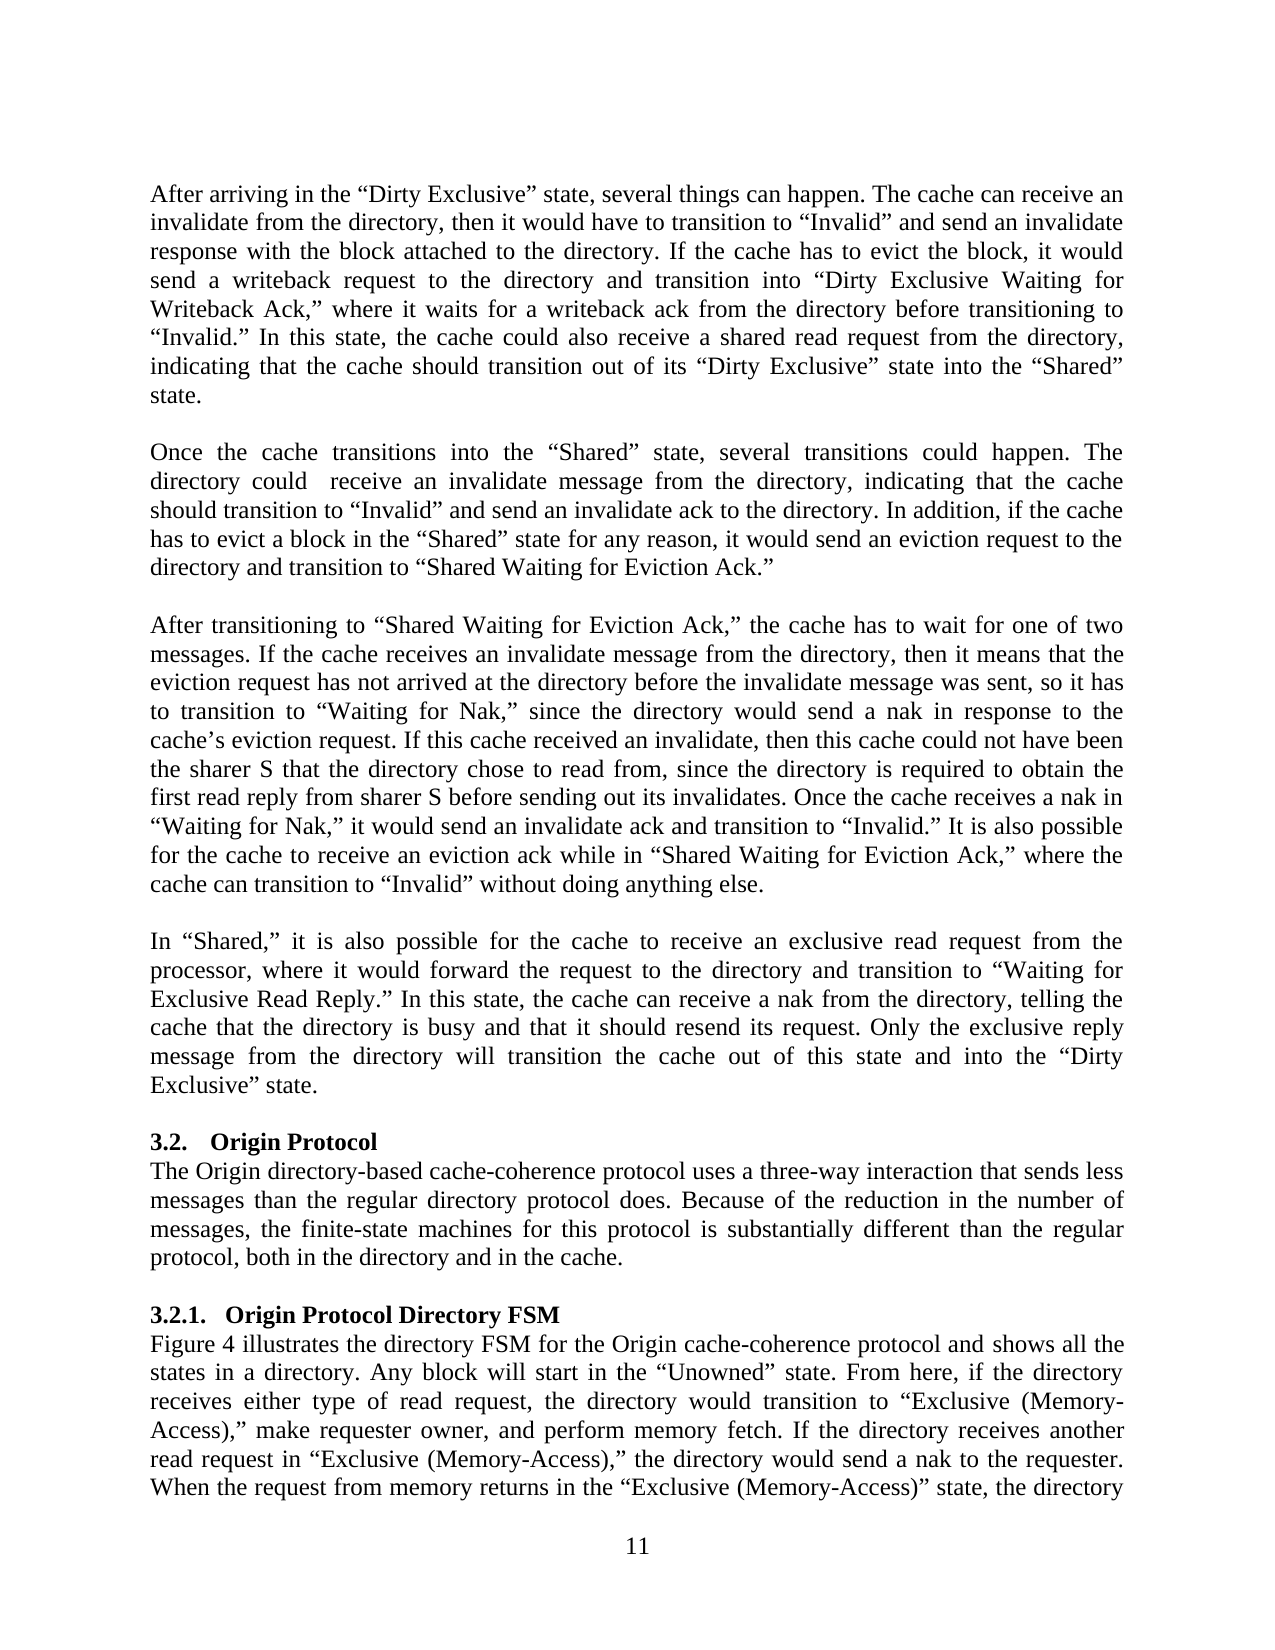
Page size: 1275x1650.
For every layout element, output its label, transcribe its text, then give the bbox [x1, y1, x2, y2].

subtitle Origin Protocol Directory FSM [150, 1300, 1125, 1329]
text After transitioning to “Shared Waiting for Eviction Ack,” the cache has to wait for one of two messages. If the cache receives an invalidate message from the directory, then it means that the eviction request has not arrived at the directory before the invalidate message was sent, so it has to transition to “Waiting for Nak,” since the directory would send a nak in response to the cache’s eviction request. If this cache received an invalidate, then this cache could not have been the sharer S that the directory chose to read from, since the directory is required to obtain the first read reply from sharer S before sending out its invalidates. Once the cache receives a nak in “Waiting for Nak,” it would send an invalidate ack and transition to “Invalid.” It is also possible for the cache to receive an eviction ack while in “Shared Waiting for Eviction Ack,” where the cache can transition to “Invalid” without doing anything else. [150, 610, 1125, 897]
subtitle Origin Protocol [150, 1127, 1125, 1156]
text After arriving in the “Dirty Exclusive” state, several things can happen. The cache can receive an invalidate from the directory, then it would have to transition to “Invalid” and send an invalidate response with the block attached to the directory. If the cache has to evict the block, it would send a writeback request to the directory and transition into “Dirty Exclusive Waiting for Writeback Ack,” where it waits for a writeback ack from the directory before transitioning to “Invalid.” In this state, the cache could also receive a shared read request from the directory, indicating that the cache should transition out of its “Dirty Exclusive” state into the “Shared” state. [150, 179, 1125, 409]
text In “Shared,” it is also possible for the cache to receive an exclusive read request from the processor, where it would forward the request to the directory and transition to “Waiting for Exclusive Read Reply.” In this state, the cache can receive a nak from the directory, telling the cache that the directory is busy and that it should resend its request. Only the exclusive reply message from the directory will transition the cache out of this state and into the “Dirty Exclusive” state. [150, 926, 1125, 1099]
text Once the cache transitions into the “Shared” state, several transitions could happen. The directory could receive an invalidate message from the directory, indicating that the cache should transition to “Invalid” and send an invalidate ack to the directory. In addition, if the cache has to evict a block in the “Shared” state for any reason, it would send an eviction request to the directory and transition to “Shared Waiting for Eviction Ack.” [150, 437, 1125, 581]
text The Origin directory-based cache-coherence protocol uses a three-way interaction that sends less messages than the regular directory protocol does. Because of the reduction in the number of messages, the finite-state machines for this protocol is substantially different than the regular protocol, both in the directory and in the cache. [150, 1156, 1125, 1271]
text Figure 4 illustrates the directory FSM for the Origin cache-coherence protocol and shows all the states in a directory. Any block will start in the “Unowned” state. From here, if the directory receives either type of read request, the directory would transition to “Exclusive (Memory-Access),” make requester owner, and perform memory fetch. If the directory receives another read request in “Exclusive (Memory-Access),” the directory would send a nak to the requester. When the request from memory returns in the “Exclusive (Memory-Access)” state, the directory [150, 1329, 1125, 1501]
